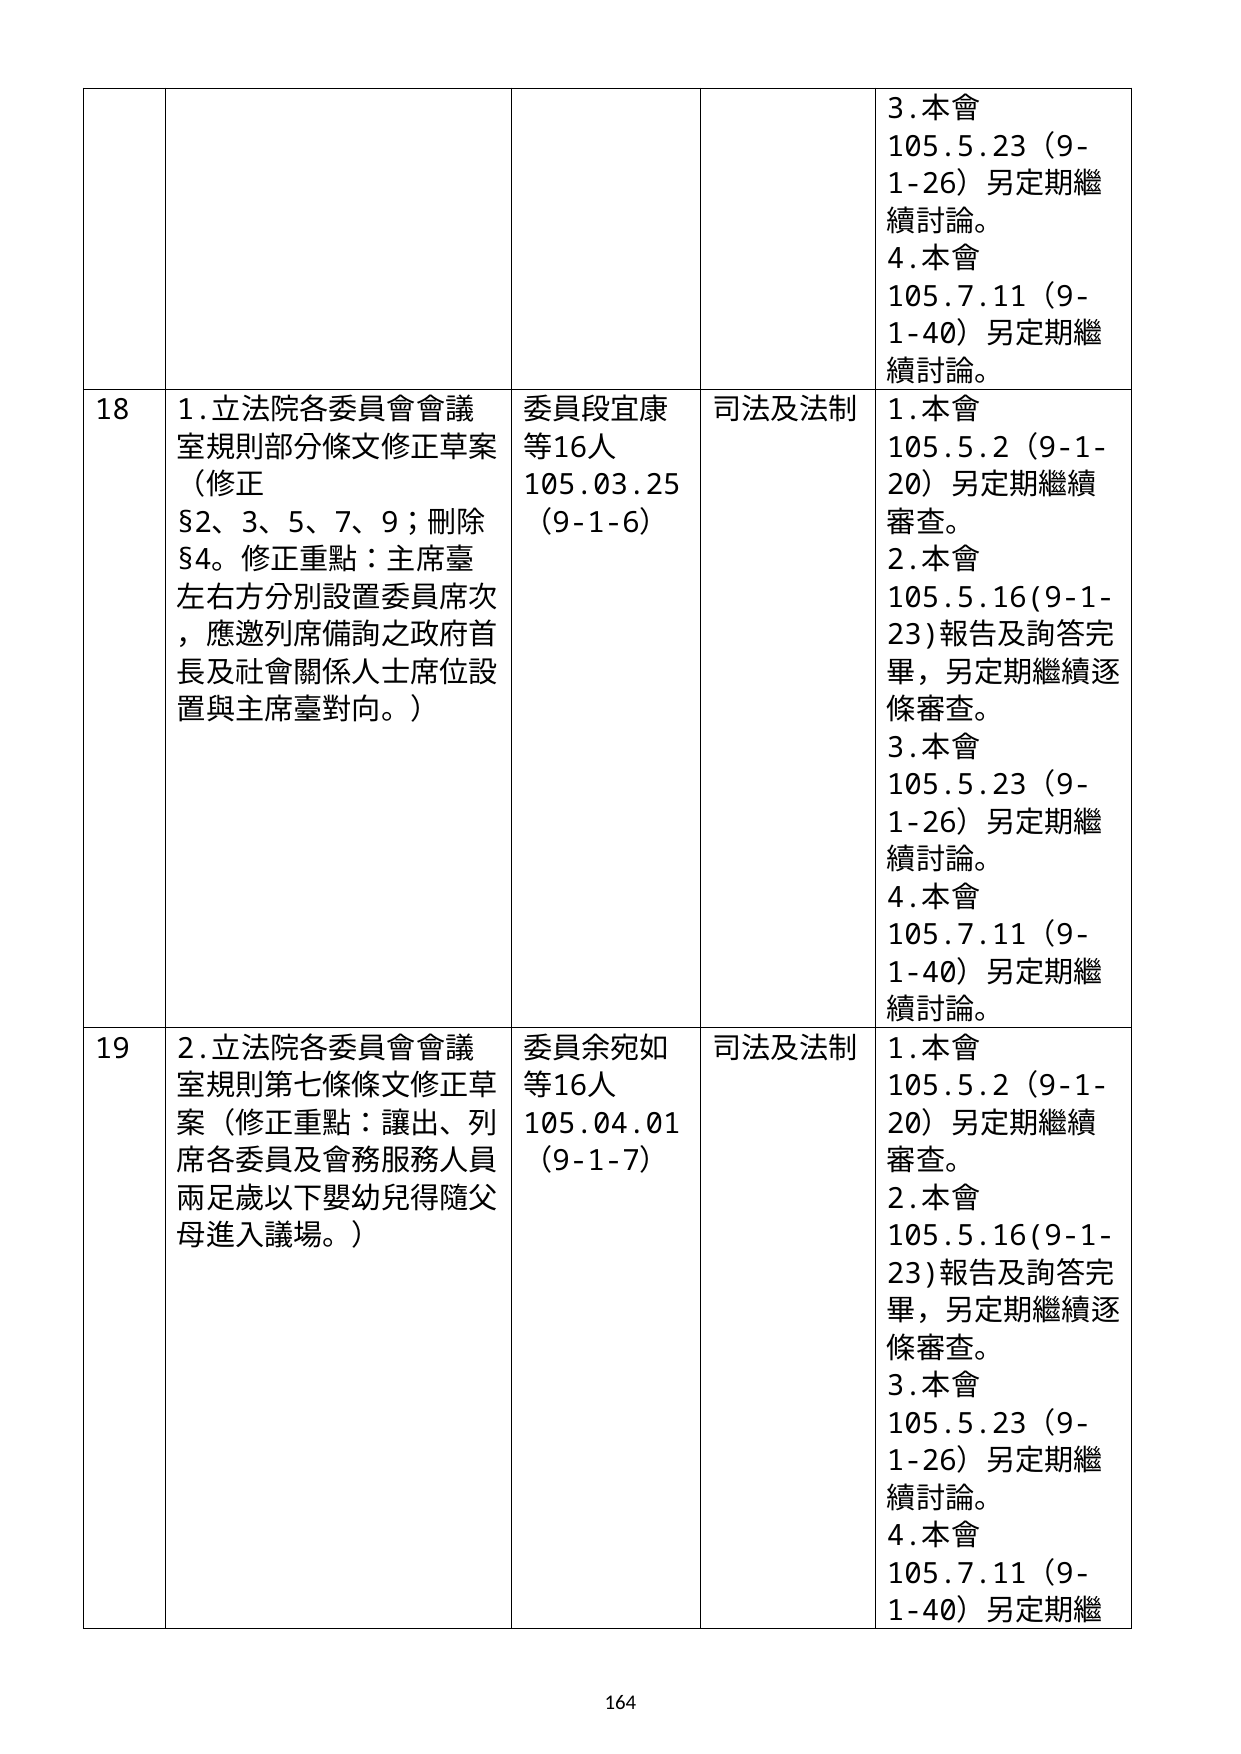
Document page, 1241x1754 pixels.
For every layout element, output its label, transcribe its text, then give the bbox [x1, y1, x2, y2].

table_cell [512, 89, 700, 389]
table_cell 司法及法制 [701, 1028, 875, 1628]
table_cell [166, 89, 511, 389]
table_cell 委員段宜康等16人 105.03.25 （9-1-6） [512, 390, 700, 1027]
table_cell 19 [84, 1028, 165, 1628]
table_cell 委員余宛如等16人 105.04.01 （9-1-7） [512, 1028, 700, 1628]
table_cell 18 [84, 390, 165, 1027]
table_cell 1.立法院各委員會會議室規則部分條文修正草案（修正§2、3、5、7、9；刪除§4。修正重點：主席臺左右方分別設置委員席次，應邀列席備詢之政府首長及社會關係人士席位設置與主席臺對向。） [166, 390, 511, 1027]
table_cell 1.本會105.5.2（9-1-20）另定期繼續審查。 2.本會105.5.16(9-1-23)報告及詢答完畢，另定期繼續逐條審查。 3.本會105.5.23（9-1-26）另定期繼續討論。 4.本會105.7.11（9-1-40）另定期繼 [876, 1028, 1131, 1628]
table_cell [701, 89, 875, 389]
table_cell 1.本會105.5.2（9-1-20）另定期繼續審查。 2.本會105.5.16(9-1-23)報告及詢答完畢，另定期繼續逐條審查。 3.本會105.5.23（9-1-26）另定期繼續討論。 4.本會105.7.11（9-1-40）另定期繼續討論。 [876, 390, 1131, 1027]
table_cell 2.立法院各委員會會議室規則第七條條文修正草案（修正重點：讓出、列席各委員及會務服務人員兩足歲以下嬰幼兒得隨父母進入議場。） [166, 1028, 511, 1628]
table_cell 司法及法制 [701, 390, 875, 1027]
table_cell 3.本會105.5.23（9-1-26）另定期繼續討論。 4.本會105.7.11（9-1-40）另定期繼續討論。 [876, 89, 1131, 389]
table_cell [84, 89, 165, 389]
